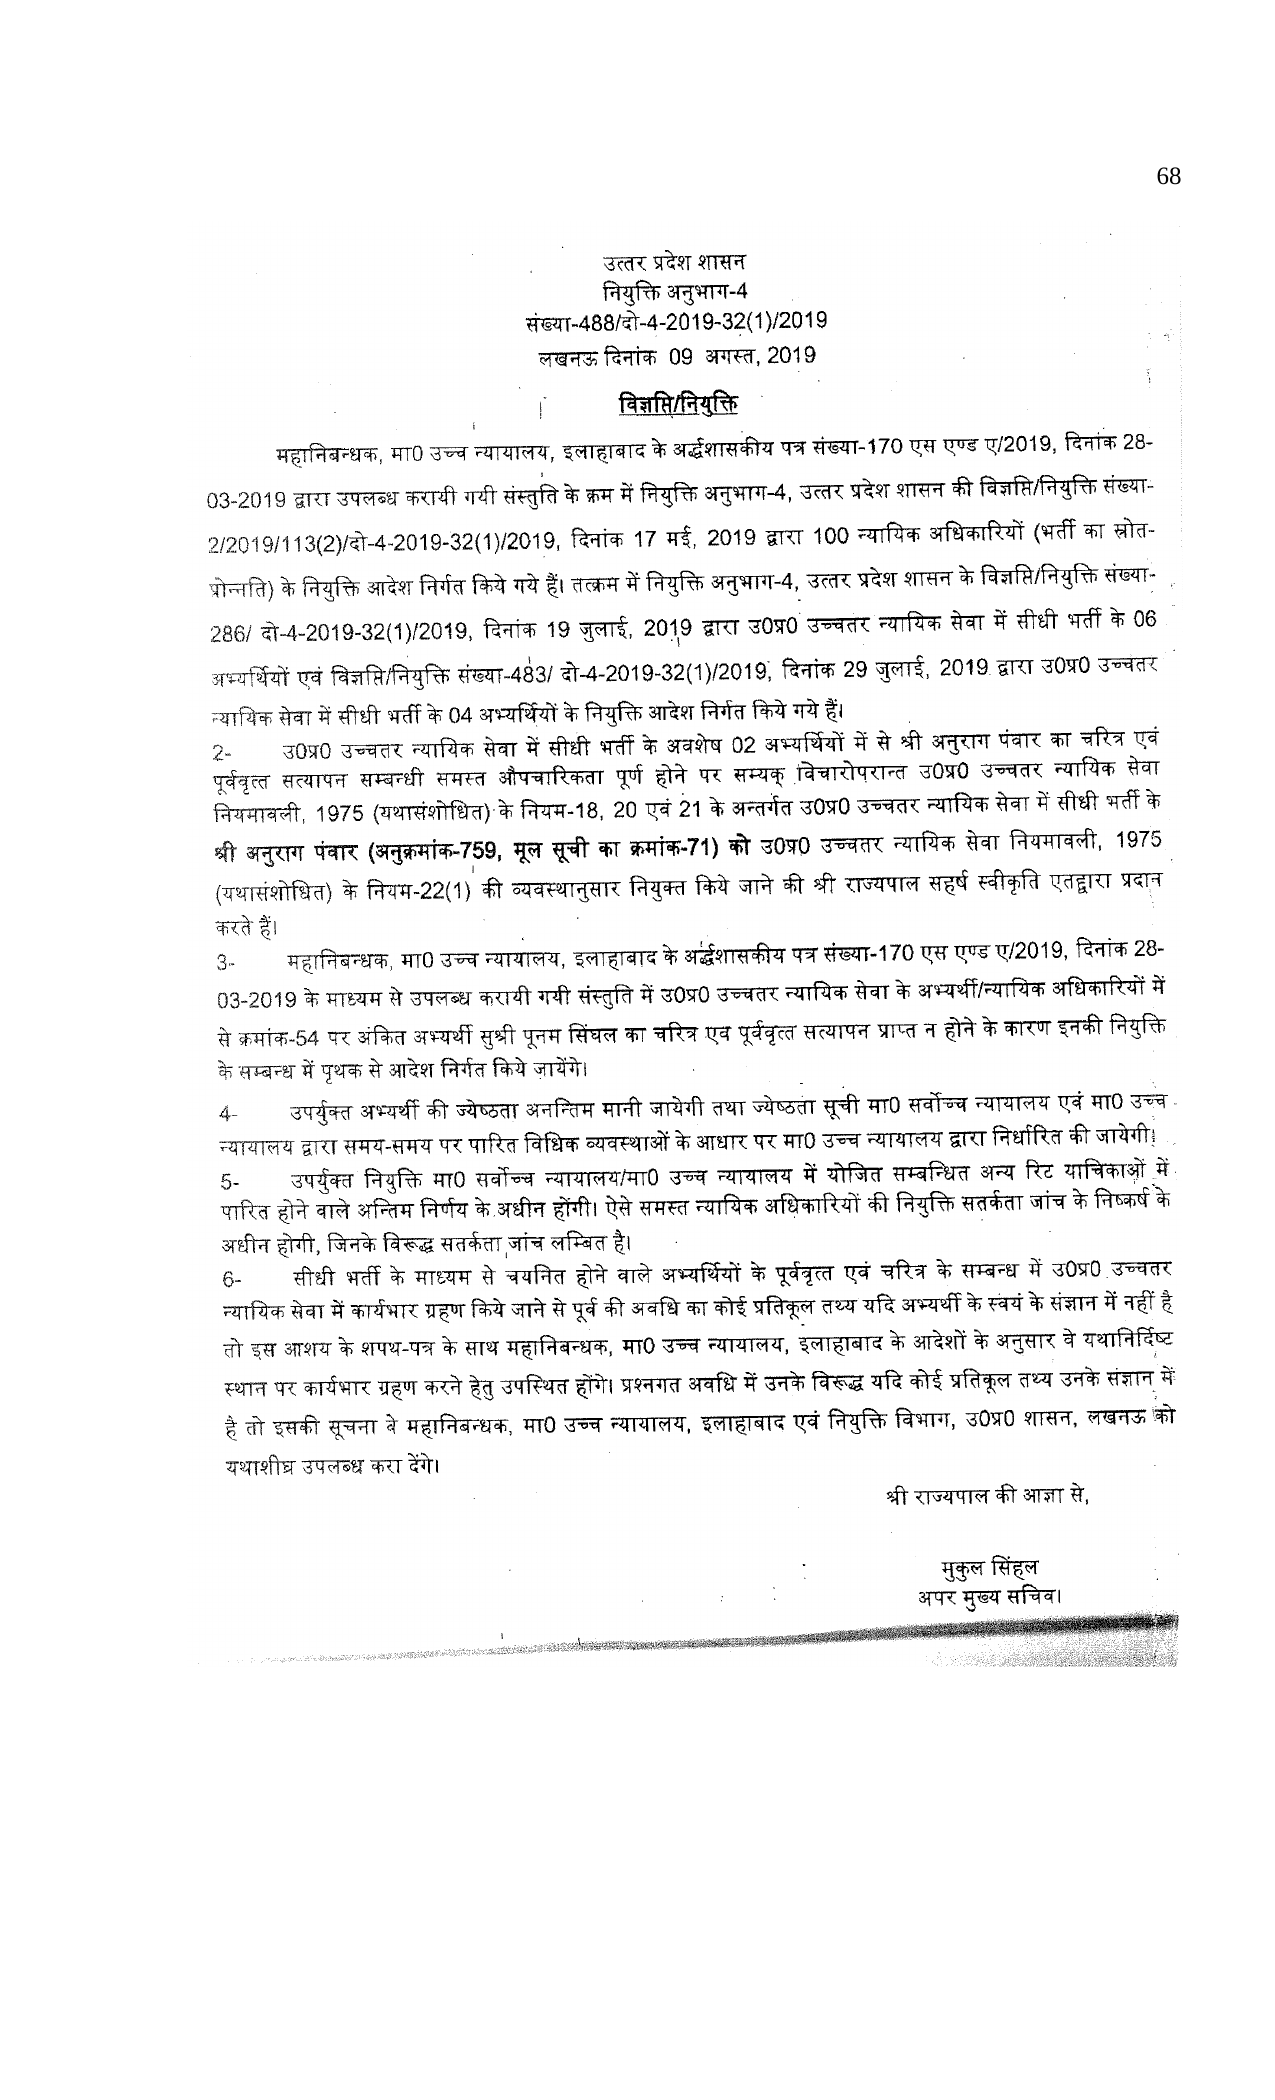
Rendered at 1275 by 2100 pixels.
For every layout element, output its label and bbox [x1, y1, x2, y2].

picture [186, 221, 1183, 1667]
